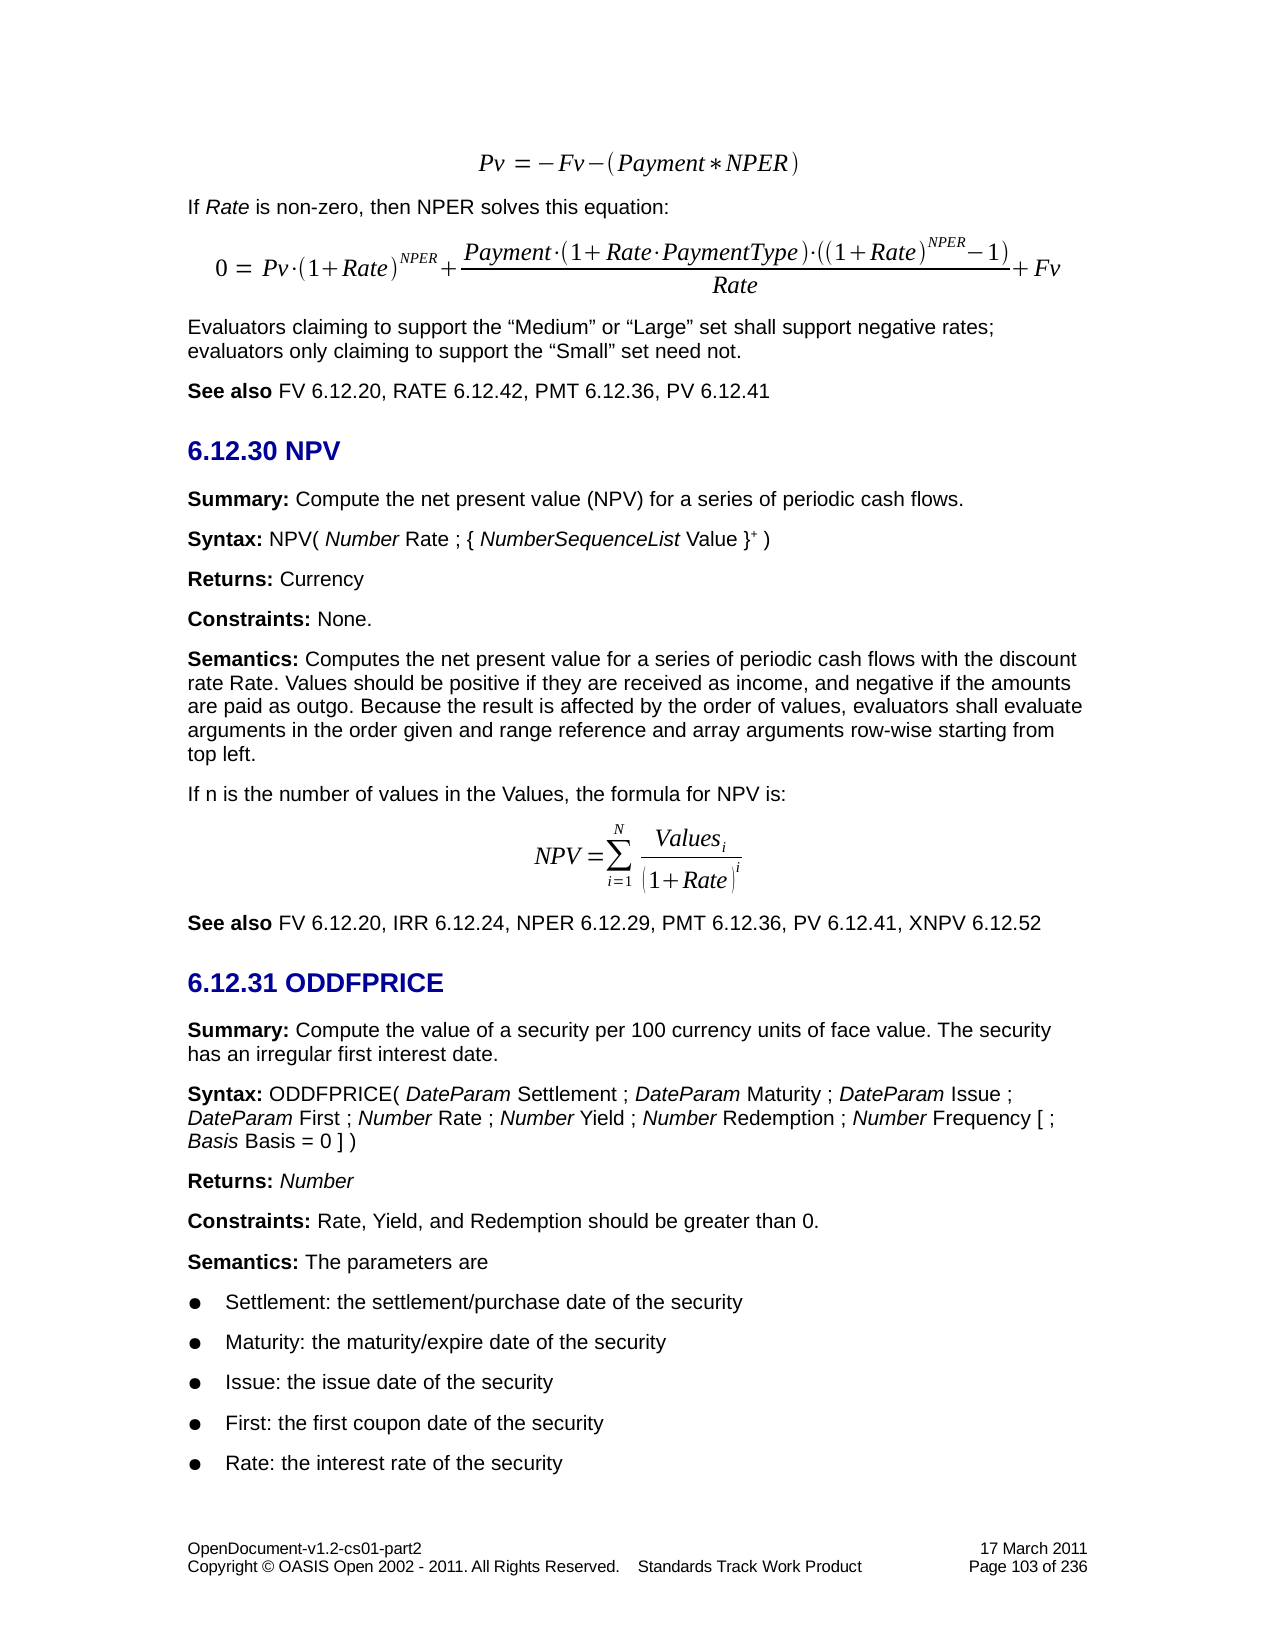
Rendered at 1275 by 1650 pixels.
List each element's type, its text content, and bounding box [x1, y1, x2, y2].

text Syntax: NPV( Number Rate ; { NumberSequenceList Value }+ ) [187, 527, 1088, 551]
list Settlement: the settlement/purchase date of the security [187, 1290, 1088, 1314]
subtitle NPV [187, 436, 1088, 466]
text Returns: Number [187, 1170, 1088, 1193]
text If n is the number of values in the Values, the formula for NPV is: [187, 782, 1088, 806]
text Semantics: The parameters are [187, 1250, 1088, 1274]
text Syntax: ODDFPRICE( DateParam Settlement ; DateParam Maturity ; DateParam Issue ; DateParam First ; Number Rate ; Number Yield ; Number Redemption ; Number Frequency [ ; Basis Basis = 0 ] ) [187, 1082, 1088, 1153]
list First: the first coupon date of the security [187, 1411, 1088, 1434]
text Evaluators claiming to support the “Medium” or “Large” set shall support negative rates; evaluators only claiming to support the “Small” set need not. [187, 316, 1088, 363]
list Rate: the interest rate of the security [187, 1451, 1088, 1475]
subtitle ODDFPRICE [187, 968, 1088, 998]
list Maturity: the maturity/expire date of the security [187, 1331, 1088, 1354]
text See also FV 6.12.20, IRR 6.12.24, NPER 6.12.29, PMT 6.12.36, PV 6.12.41, XNPV 6.12.52 [187, 911, 1088, 934]
text Summary: Compute the value of a security per 100 currency units of face value. The security has an irregular first interest date. [187, 1019, 1088, 1066]
text Returns: Currency [187, 567, 1088, 591]
text Semantics: Computes the net present value for a series of periodic cash flows with the discount rate Rate. Values should be positive if they are received as income, and negative if the amounts are paid as outgo. Because the result is affected by the order of values, evaluators shall evaluate arguments in the order given and range reference and array arguments row-wise starting from top left. [187, 648, 1088, 766]
text Summary: Compute the net present value (NPV) for a series of periodic cash flows. [187, 487, 1088, 511]
text See also FV 6.12.20, RATE 6.12.42, PMT 6.12.36, PV 6.12.41 [187, 379, 1088, 403]
text If Rate is non-zero, then NPER solves this equation: [187, 195, 1088, 219]
text Constraints: None. [187, 608, 1088, 631]
list Issue: the issue date of the security [187, 1371, 1088, 1394]
text Constraints: Rate, Yield, and Redemption should be greater than 0. [187, 1210, 1088, 1233]
